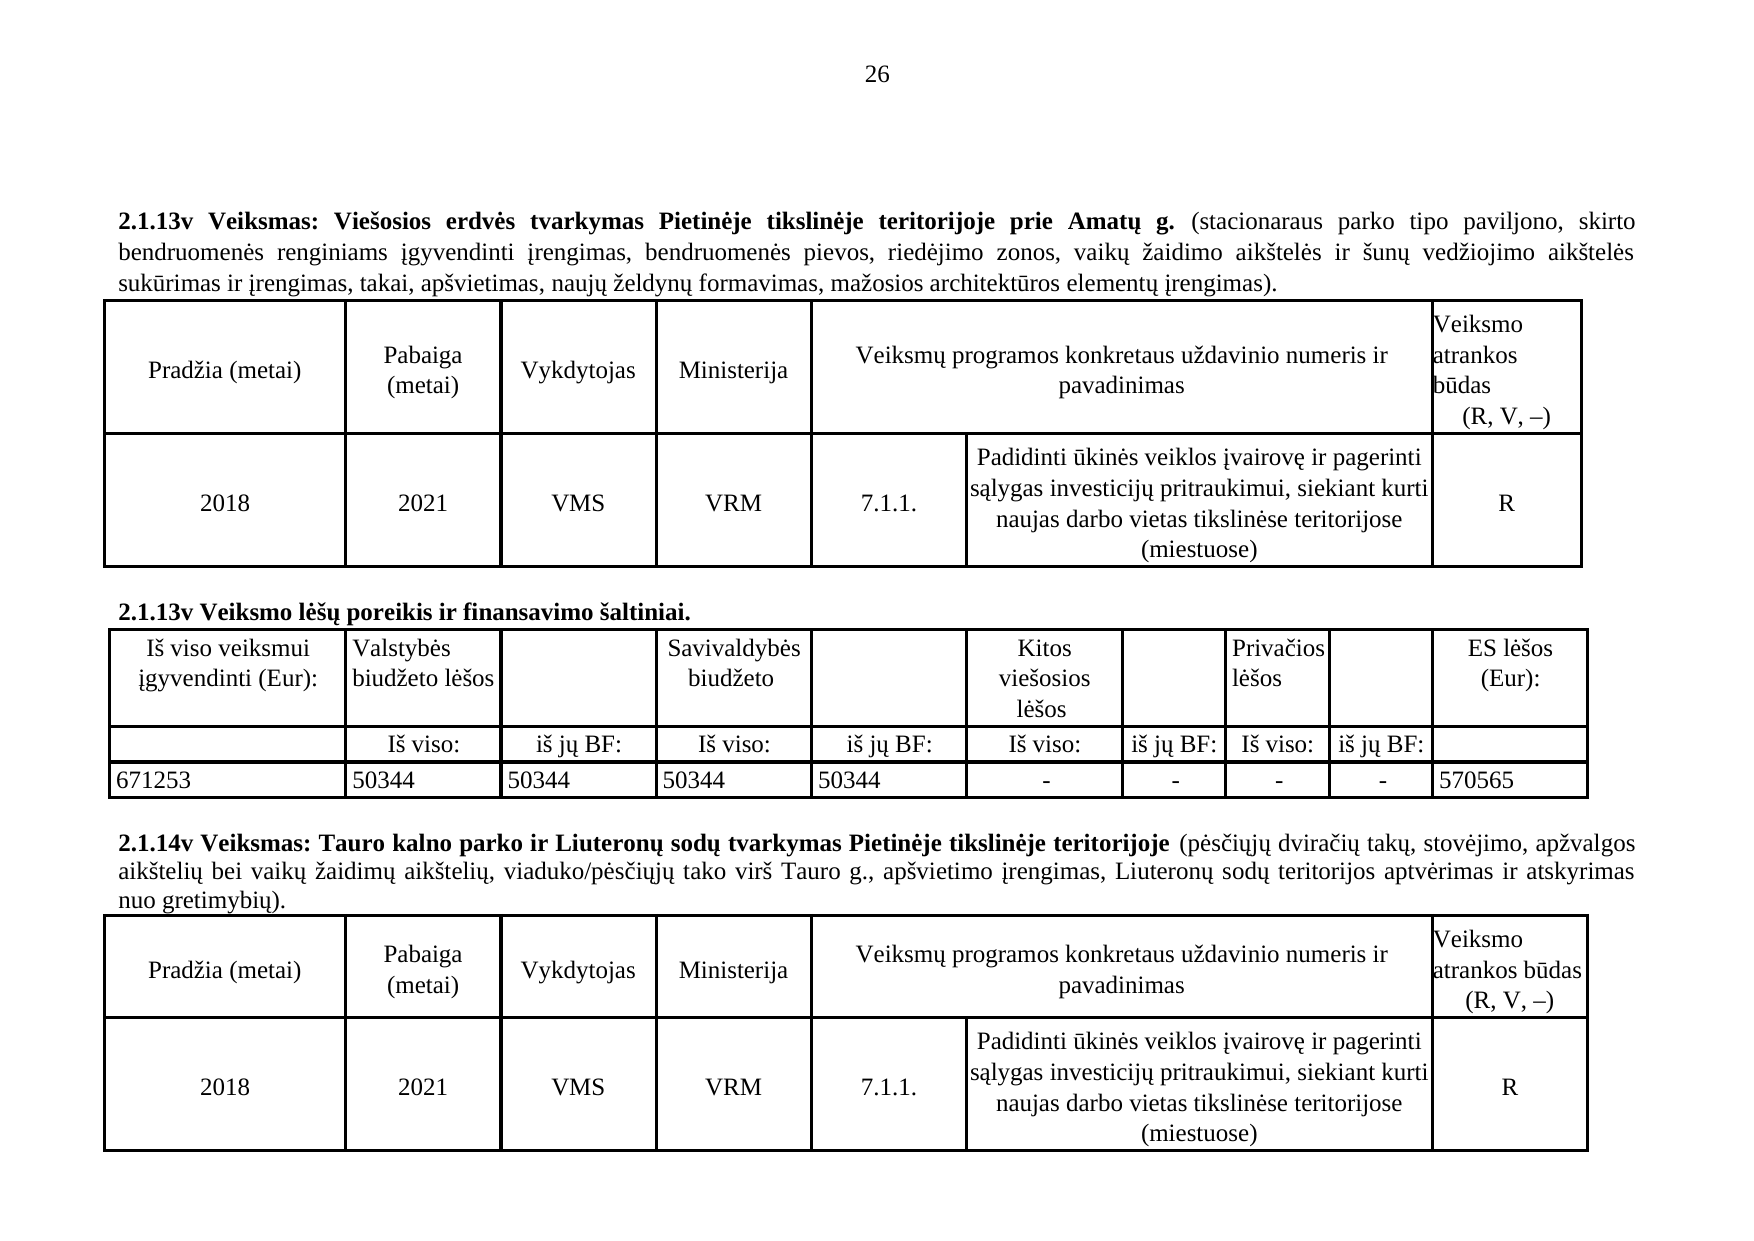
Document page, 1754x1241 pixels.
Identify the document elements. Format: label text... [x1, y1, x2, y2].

table_cell Padidinti ūkinės veiklos įvairovę ir pagerinti sąlygas investicijų pritraukimui, siekiant kurti naujas darbo vietas tikslinėse teritorijose (miestuose) [968, 1019, 1431, 1149]
table_cell 570565 [1434, 764, 1586, 796]
table_header Vykdytojas [503, 302, 655, 432]
text 2.1.14v Veiksmas: Tauro kalno parko ir Liuteronų sodų tvarkymas Pietinėje tikslinėje teritorijoje (pėsčiųjų dviračių takų, stovėjimo, apžvalgos aikštelių bei vaikų žaidimų aikštelių, viaduko/pėsčiųjų tako virš Tauro g., apšvietimo įrengimas, Liuteronų sodų teritorijos aptvėrimas ir atskyrimas nuo gretimybių). [118, 828, 1636, 914]
table_header [503, 631, 655, 725]
table_header Veiksmų programos konkretaus uždavinio numeris ir pavadinimas [813, 917, 1431, 1016]
table_header Valstybės biudžeto lėšos [347, 631, 499, 725]
table_cell iš jų BF: [1124, 728, 1224, 760]
text 2.1.13v Veiksmo lėšų poreikis ir finansavimo šaltiniai. [118, 597, 1636, 626]
table_cell R [1434, 1019, 1586, 1149]
table_cell 671253 [111, 764, 344, 796]
table_cell 50344 [658, 764, 810, 796]
table_cell iš jų BF: [503, 728, 655, 760]
table_header Iš viso veiksmui įgyvendinti (Eur): [111, 631, 344, 725]
table_cell R [1434, 435, 1580, 565]
table_header Privačios lėšos [1227, 631, 1328, 725]
table_cell [111, 728, 344, 760]
table_cell Iš viso: [347, 728, 499, 760]
table_cell 50344 [503, 764, 655, 796]
table_header Savivaldybės biudžeto [658, 631, 810, 725]
table_cell - [1331, 764, 1431, 796]
text 2.1.13v Veiksmas: Viešosios erdvės tvarkymas Pietinėje tikslinėje teritorijoje prie Amatų g. (stacionaraus parko tipo paviljono, skirto bendruomenės renginiams įgyvendinti įrengimas, bendruomenės pievos, riedėjimo zonos, vaikų žaidimo aikštelės ir šunų vedžiojimo aikštelės sukūrimas ir įrengimas, takai, apšvietimas, naujų želdynų formavimas, mažosios architektūros elementų įrengimas). [118, 206, 1636, 297]
table_cell 2021 [347, 435, 499, 565]
table_header Pradžia (metai) [106, 917, 344, 1016]
table_cell VRM [658, 1019, 810, 1149]
table_cell VMS [503, 435, 655, 565]
table_header Ministerija [658, 302, 810, 432]
table_cell Padidinti ūkinės veiklos įvairovę ir pagerinti sąlygas investicijų pritraukimui, siekiant kurti naujas darbo vietas tikslinėse teritorijose (miestuose) [968, 435, 1431, 565]
table_header Veiksmo atrankos būdas (R, V, –) [1434, 302, 1580, 432]
table_header Pradžia (metai) [106, 302, 344, 432]
table_cell - [968, 764, 1121, 796]
table_header Vykdytojas [503, 917, 655, 1016]
table_cell iš jų BF: [1331, 728, 1431, 760]
table_cell Iš viso: [658, 728, 810, 760]
table_cell iš jų BF: [813, 728, 965, 760]
table_cell - [1227, 764, 1328, 796]
table_cell 7.1.1. [813, 435, 965, 565]
table_cell VRM [658, 435, 810, 565]
table_header Pabaiga (metai) [347, 917, 499, 1016]
table_cell 2018 [106, 1019, 344, 1149]
table_cell - [1124, 764, 1224, 796]
table_header [1331, 631, 1431, 725]
table_header [1124, 631, 1224, 725]
table_header Ministerija [658, 917, 810, 1016]
table_cell [1434, 728, 1586, 760]
table_cell 2018 [106, 435, 344, 565]
table_cell 2021 [347, 1019, 499, 1149]
table_header [813, 631, 965, 725]
table_header ES lėšos (Eur): [1434, 631, 1586, 725]
table_header Kitos viešosios lėšos [968, 631, 1121, 725]
table_header Veiksmo atrankos būdas (R, V, –) [1434, 917, 1586, 1016]
table_cell 50344 [813, 764, 965, 796]
table_header Veiksmų programos konkretaus uždavinio numeris ir pavadinimas [813, 302, 1431, 432]
table_cell VMS [503, 1019, 655, 1149]
table_cell 50344 [347, 764, 499, 796]
table_header Pabaiga (metai) [347, 302, 499, 432]
table_cell Iš viso: [968, 728, 1121, 760]
table_cell 7.1.1. [813, 1019, 965, 1149]
table_cell Iš viso: [1227, 728, 1328, 760]
